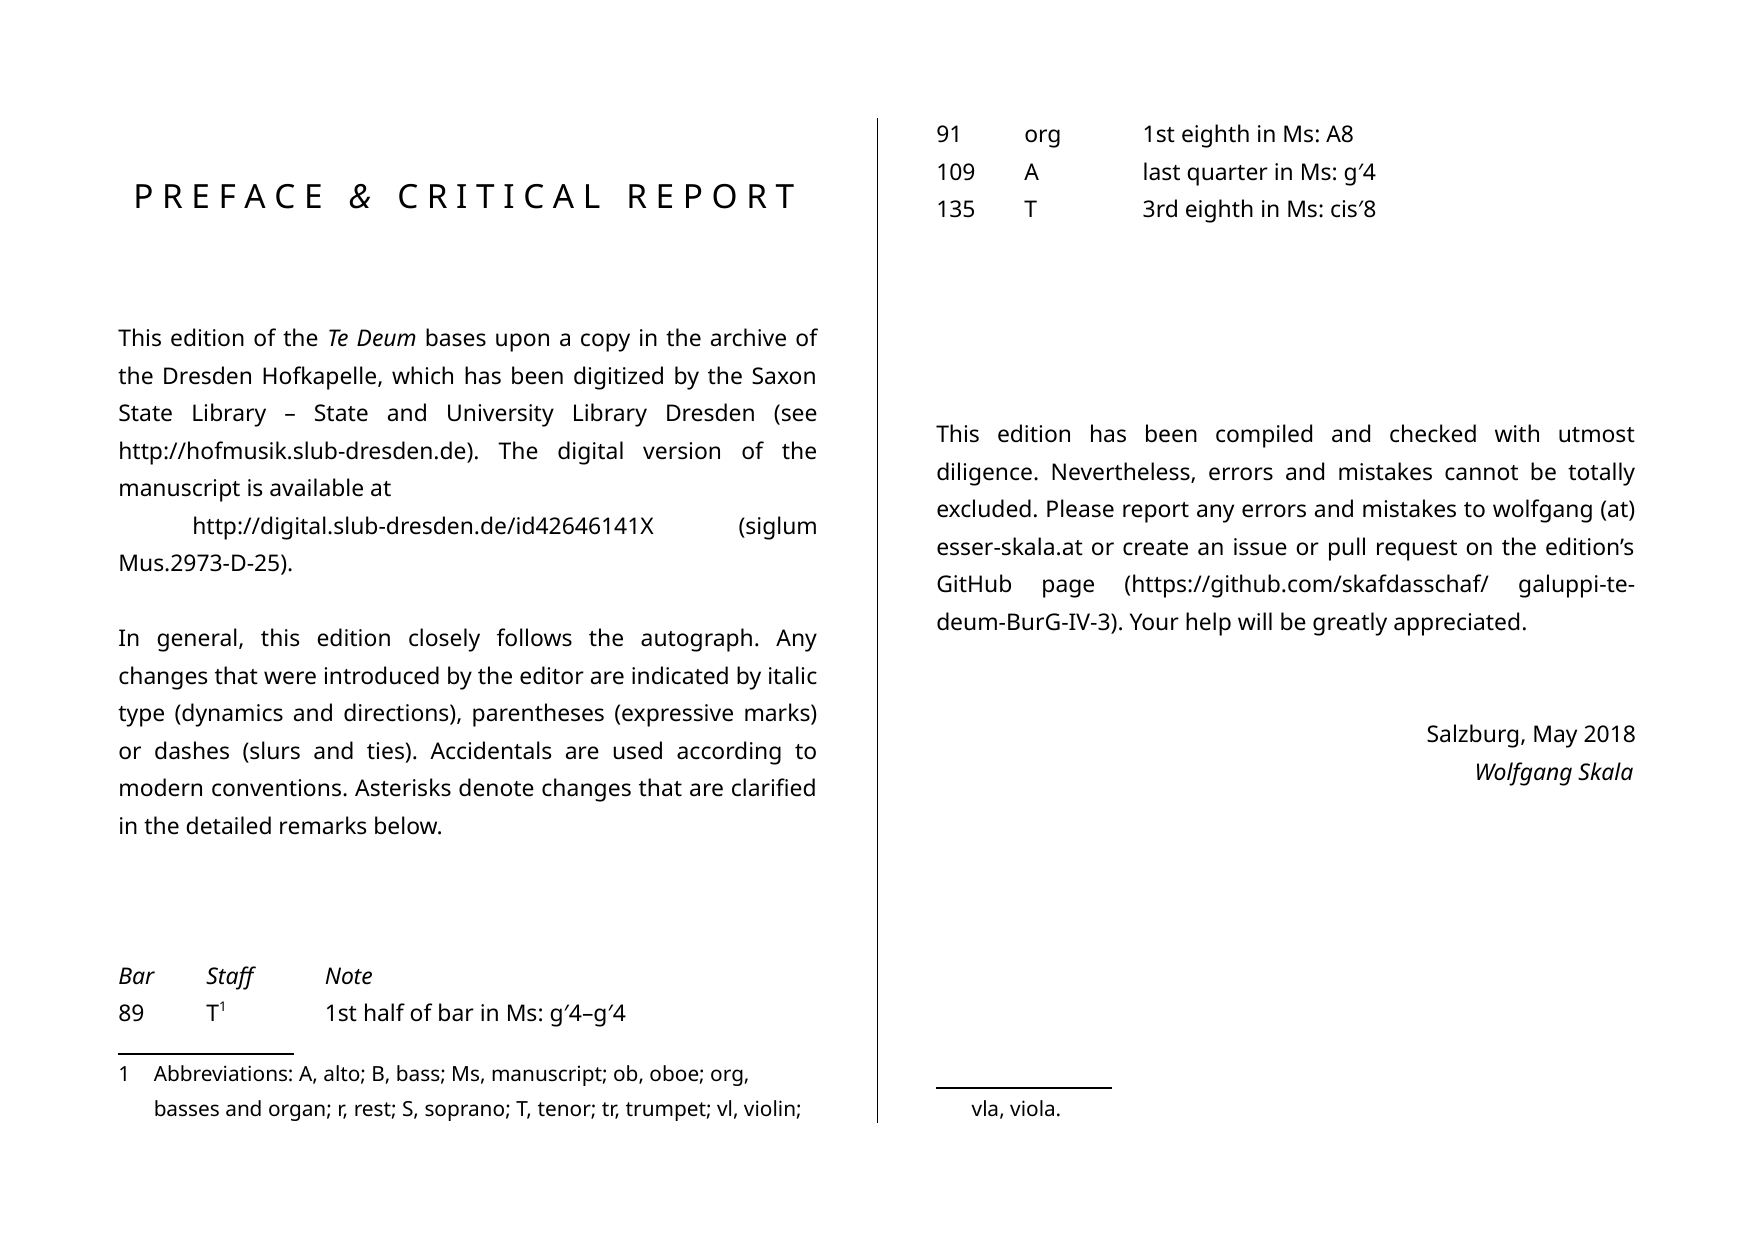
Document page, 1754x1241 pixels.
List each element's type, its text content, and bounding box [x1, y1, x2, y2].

text 91 org 1st eighth in Ms: A8 109 A last quarter in Ms: g′4 135 T 3rd eighth in Ms: cis′8 [936, 118, 1636, 374]
text In general, this edition closely follows the autograph. Any changes that were introduced by the editor are indicated by italic type (dynamics and directions), parentheses (expressive marks) or dashes (slurs and ties). Accidentals are used according to modern conventions. Asterisks denote changes that are clarified in the detailed remarks below. [118, 622, 818, 841]
text Salzburg, May 2018 Wolfgang Skala [936, 718, 1636, 787]
text http://digital.slub-dresden.de/id42646141X (siglum Mus.2973-D-25). [118, 510, 818, 579]
text Abbreviations: A, alto; B, bass; Ms, manuscript; ob, oboe; org, basses and organ; r, rest; S, soprano; T, tenor; tr, trumpet; vl, violin; [118, 1059, 818, 1122]
text This edition of the Te Deum bases upon a copy in the archive of the Dresden Hofkapelle, which has been digitized by the Saxon State Library – State and University Library Dresden (see http://hofmusik.slub-dresden.de). The digital version of the manuscript is available at [118, 322, 818, 504]
text P R E F A C E & C R I T I C A L R E P O R T [118, 173, 818, 218]
text vla, viola. [936, 1094, 1636, 1122]
text Bar Staff Note 89 T 1st half of bar in Ms: g′4–g′4 [118, 960, 818, 1029]
text This edition has been compiled and checked with utmost diligence. Nevertheless, errors and mistakes cannot be totally excluded. Please report any errors and mistakes to wolfgang (at) esser-skala.at or create an issue or pull request on the edition’s GitHub page (https://github.com/skafdasschaf/ galuppi-te-deum-BurG-IV-3). Your help will be greatly appreciated. [936, 418, 1636, 637]
